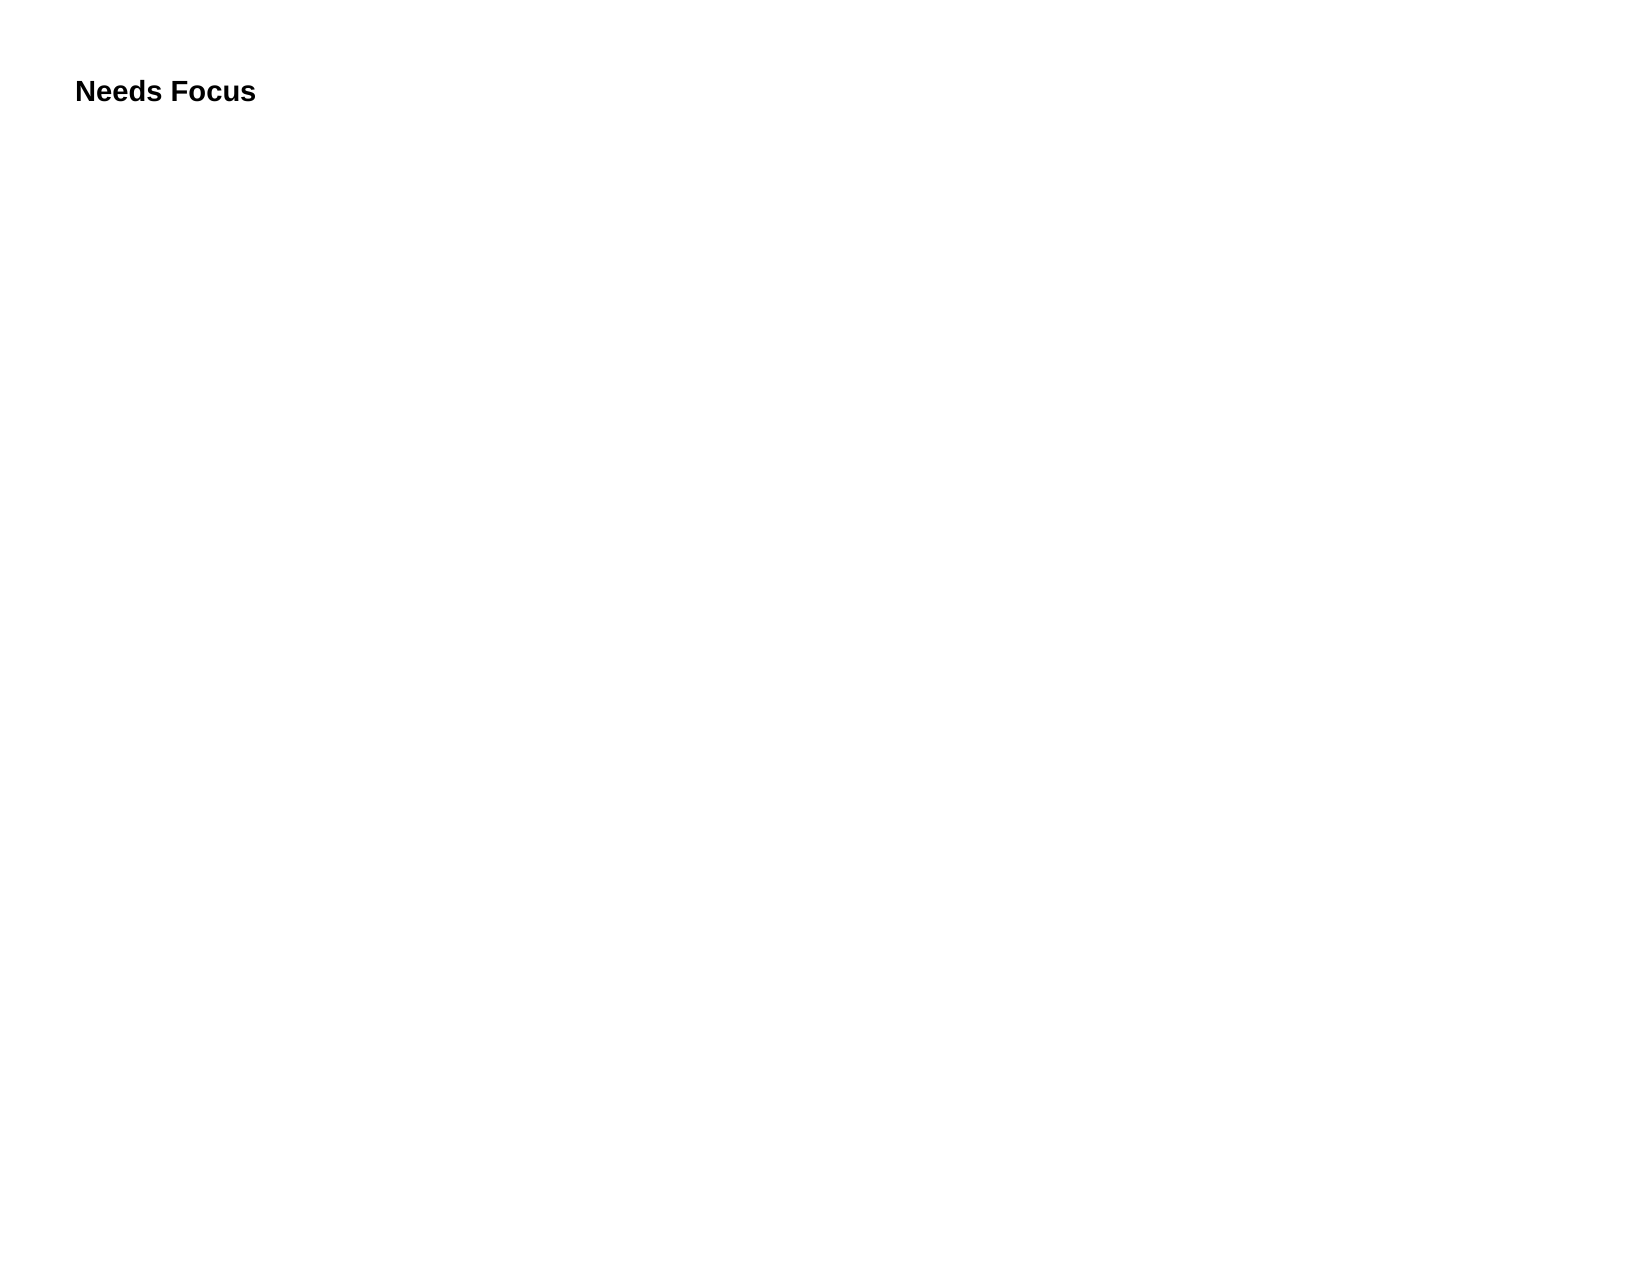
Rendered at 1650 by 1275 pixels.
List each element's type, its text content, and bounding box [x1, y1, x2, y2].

subtitle Needs Focus [75, 75, 1312, 108]
